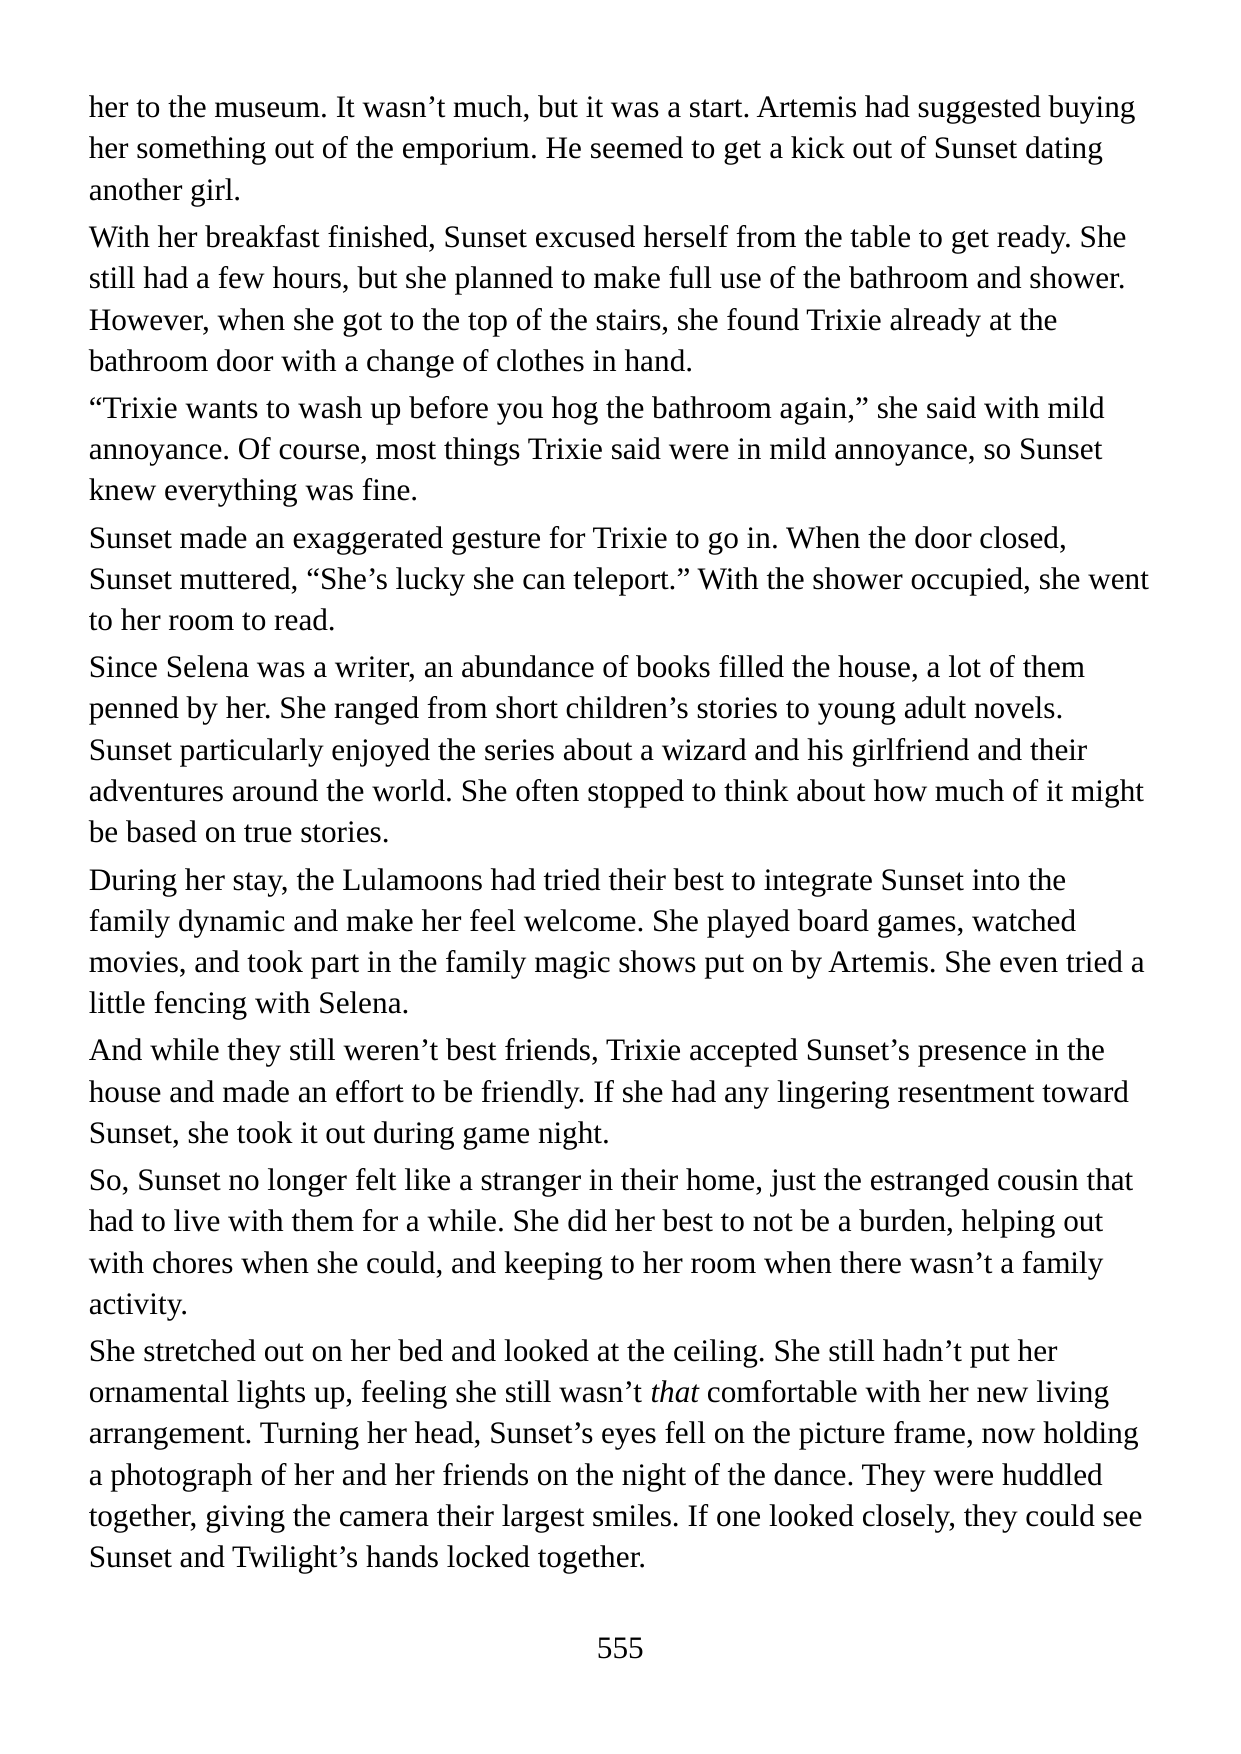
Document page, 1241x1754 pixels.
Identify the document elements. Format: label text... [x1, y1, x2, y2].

text Since Selena was a writer, an abundance of books filled the house, a lot of them penned by her. She ranged from short children’s stories to young adult novels. Sunset particularly enjoyed the series about a wizard and his girlfriend and their adventures around the world. She often stopped to think about how much of it might be based on true stories. [88, 648, 1152, 849]
text “Trixie wants to wash up before you hog the bathroom again,” she said with mild annoyance. Of course, most things Trixie said were in mild annoyance, so Sunset knew everything was fine. [88, 389, 1152, 508]
text With her breakfast finished, Sunset excused herself from the table to get ready. She still had a few hours, but she planned to make full use of the bathroom and shower. However, when she got to the top of the stairs, she found Trixie already at the bathroom door with a change of clothes in hand. [88, 218, 1152, 378]
text So, Sunset no longer felt like a stranger in their home, just the estranged cousin that had to live with them for a while. She did her best to not be a burden, helping out with chores when she could, and keeping to her room when there wasn’t a family activity. [88, 1161, 1152, 1321]
text She stretched out on her bed and looked at the ceiling. She still hadn’t put her ornamental lights up, feeling she still wasn’t that comfortable with her new living arrangement. Turning her head, Sunset’s eyes fell on the picture frame, now holding a photograph of her and her friends on the night of the dance. They were huddled together, giving the camera their largest smiles. If one looked closely, they could see Sunset and Twilight’s hands locked together. [88, 1332, 1152, 1574]
text And while they still weren’t best friends, Trixie accepted Sunset’s presence in the house and made an effort to be friendly. If she had any lingering resentment toward Sunset, she took it out during game night. [88, 1032, 1152, 1150]
text Sunset made an exaggerated gesture for Trixie to go in. When the door closed, Sunset muttered, “She’s lucky she can teleport.” With the shower occupied, she went to her room to read. [88, 519, 1152, 637]
text her to the museum. It wasn’t much, but it was a start. Artemis had suggested buying her something out of the emporium. He seemed to get a kick out of Sunset dating another girl. [88, 88, 1152, 207]
text During her stay, the Lulamoons had tried their best to integrate Sunset into the family dynamic and make her feel welcome. She played board games, watched movies, and took part in the family magic shows put on by Artemis. She even tried a little fencing with Selena. [88, 861, 1152, 1020]
